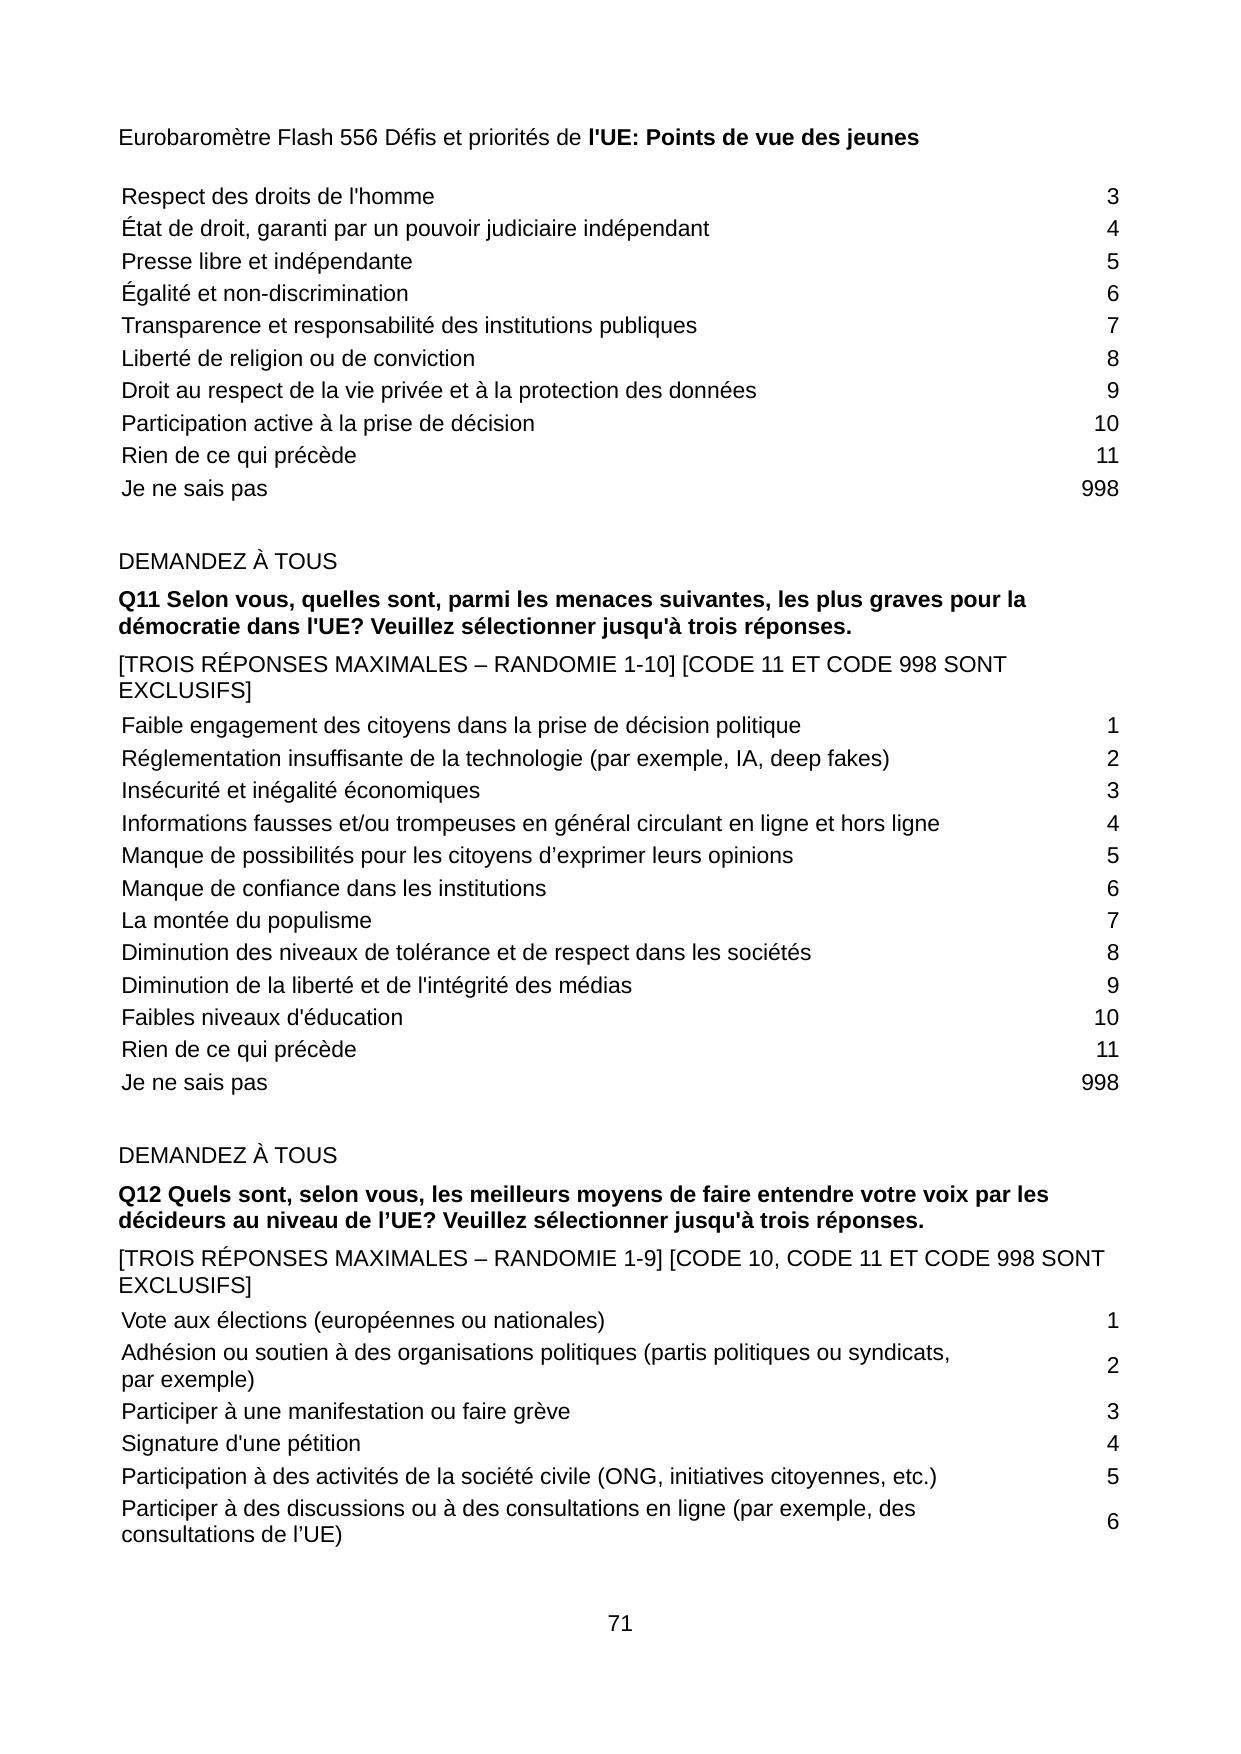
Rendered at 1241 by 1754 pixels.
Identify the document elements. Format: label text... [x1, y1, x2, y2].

table_cell 11 [986, 439, 1122, 471]
table_header 1 [986, 1304, 1122, 1336]
text DEMANDEZ À TOUS [118, 1142, 1122, 1169]
table_header Vote aux élections (européennes ou nationales) [118, 1304, 986, 1336]
table_cell Rien de ce qui précède [118, 1034, 986, 1066]
table_cell Adhésion ou soutien à des organisations politiques (partis politiques ou syndicats, par exemple) [118, 1336, 986, 1395]
table_cell 8 [986, 342, 1122, 374]
table_cell Transparence et responsabilité des institutions publiques [118, 310, 986, 342]
table_header Faible engagement des citoyens dans la prise de décision politique [118, 710, 986, 742]
table_cell 6 [986, 1492, 1122, 1551]
table_cell Droit au respect de la vie privée et à la protection des données [118, 374, 986, 407]
table_cell 6 [986, 277, 1122, 309]
table_cell La montée du populisme [118, 904, 986, 936]
table_cell Diminution des niveaux de tolérance et de respect dans les sociétés [118, 936, 986, 969]
table_cell Informations fausses et/ou trompeuses en général circulant en ligne et hors ligne [118, 807, 986, 839]
table_cell Respect des droits de l'homme [118, 180, 986, 212]
table_cell 998 [986, 1066, 1122, 1098]
table_cell 9 [986, 374, 1122, 407]
table_cell 3 [986, 180, 1122, 212]
table_cell 10 [986, 1001, 1122, 1033]
table_cell Participer à des discussions ou à des consultations en ligne (par exemple, des consultations de l’UE) [118, 1492, 986, 1551]
text Q11 Selon vous, quelles sont, parmi les menaces suivantes, les plus graves pour la démocratie dans l'UE? Veuillez sélectionner jusqu'à trois réponses. [118, 586, 1122, 639]
table_cell 4 [986, 807, 1122, 839]
table_cell 5 [986, 1460, 1122, 1492]
table_cell Manque de confiance dans les institutions [118, 871, 986, 904]
table_cell 2 [986, 742, 1122, 774]
table_cell 998 [986, 471, 1122, 504]
table_header 1 [986, 710, 1122, 742]
table_cell Participation active à la prise de décision [118, 407, 986, 439]
table_cell 8 [986, 936, 1122, 969]
table_cell 3 [986, 1395, 1122, 1427]
table_cell Je ne sais pas [118, 471, 986, 504]
table_cell 11 [986, 1034, 1122, 1066]
table_cell 7 [986, 310, 1122, 342]
table_cell Faibles niveaux d'éducation [118, 1001, 986, 1033]
text DEMANDEZ À TOUS [118, 548, 1122, 574]
table_cell Presse libre et indépendante [118, 245, 986, 277]
table_cell 7 [986, 904, 1122, 936]
table_cell 2 [986, 1336, 1122, 1395]
table_cell État de droit, garanti par un pouvoir judiciaire indépendant [118, 212, 986, 245]
table_cell Participer à une manifestation ou faire grève [118, 1395, 986, 1427]
text Q12 Quels sont, selon vous, les meilleurs moyens de faire entendre votre voix par les décideurs au niveau de l’UE? Veuillez sélectionner jusqu'à trois réponses. [118, 1181, 1122, 1233]
table_cell Manque de possibilités pour les citoyens d’exprimer leurs opinions [118, 839, 986, 871]
table_cell 9 [986, 969, 1122, 1001]
table_cell Insécurité et inégalité économiques [118, 774, 986, 807]
table_cell Réglementation insuffisante de la technologie (par exemple, IA, deep fakes) [118, 742, 986, 774]
table_cell Participation à des activités de la société civile (ONG, initiatives citoyennes, etc.) [118, 1460, 986, 1492]
text [TROIS RÉPONSES MAXIMALES – RANDOMIE 1-10] [CODE 11 ET CODE 998 SONT EXCLUSIFS] [118, 651, 1122, 703]
table_cell 6 [986, 871, 1122, 904]
text [TROIS RÉPONSES MAXIMALES – RANDOMIE 1-9] [CODE 10, CODE 11 ET CODE 998 SONT EXCLUSIFS] [118, 1245, 1122, 1298]
table_cell 5 [986, 839, 1122, 871]
table_cell 4 [986, 212, 1122, 245]
table_cell Je ne sais pas [118, 1066, 986, 1098]
table_cell Signature d'une pétition [118, 1427, 986, 1459]
table_cell 3 [986, 774, 1122, 807]
table_cell 10 [986, 407, 1122, 439]
table_cell Diminution de la liberté et de l'intégrité des médias [118, 969, 986, 1001]
table_cell 5 [986, 245, 1122, 277]
table_cell 4 [986, 1427, 1122, 1459]
table_cell Liberté de religion ou de conviction [118, 342, 986, 374]
table_cell Égalité et non-discrimination [118, 277, 986, 309]
table_cell Rien de ce qui précède [118, 439, 986, 471]
